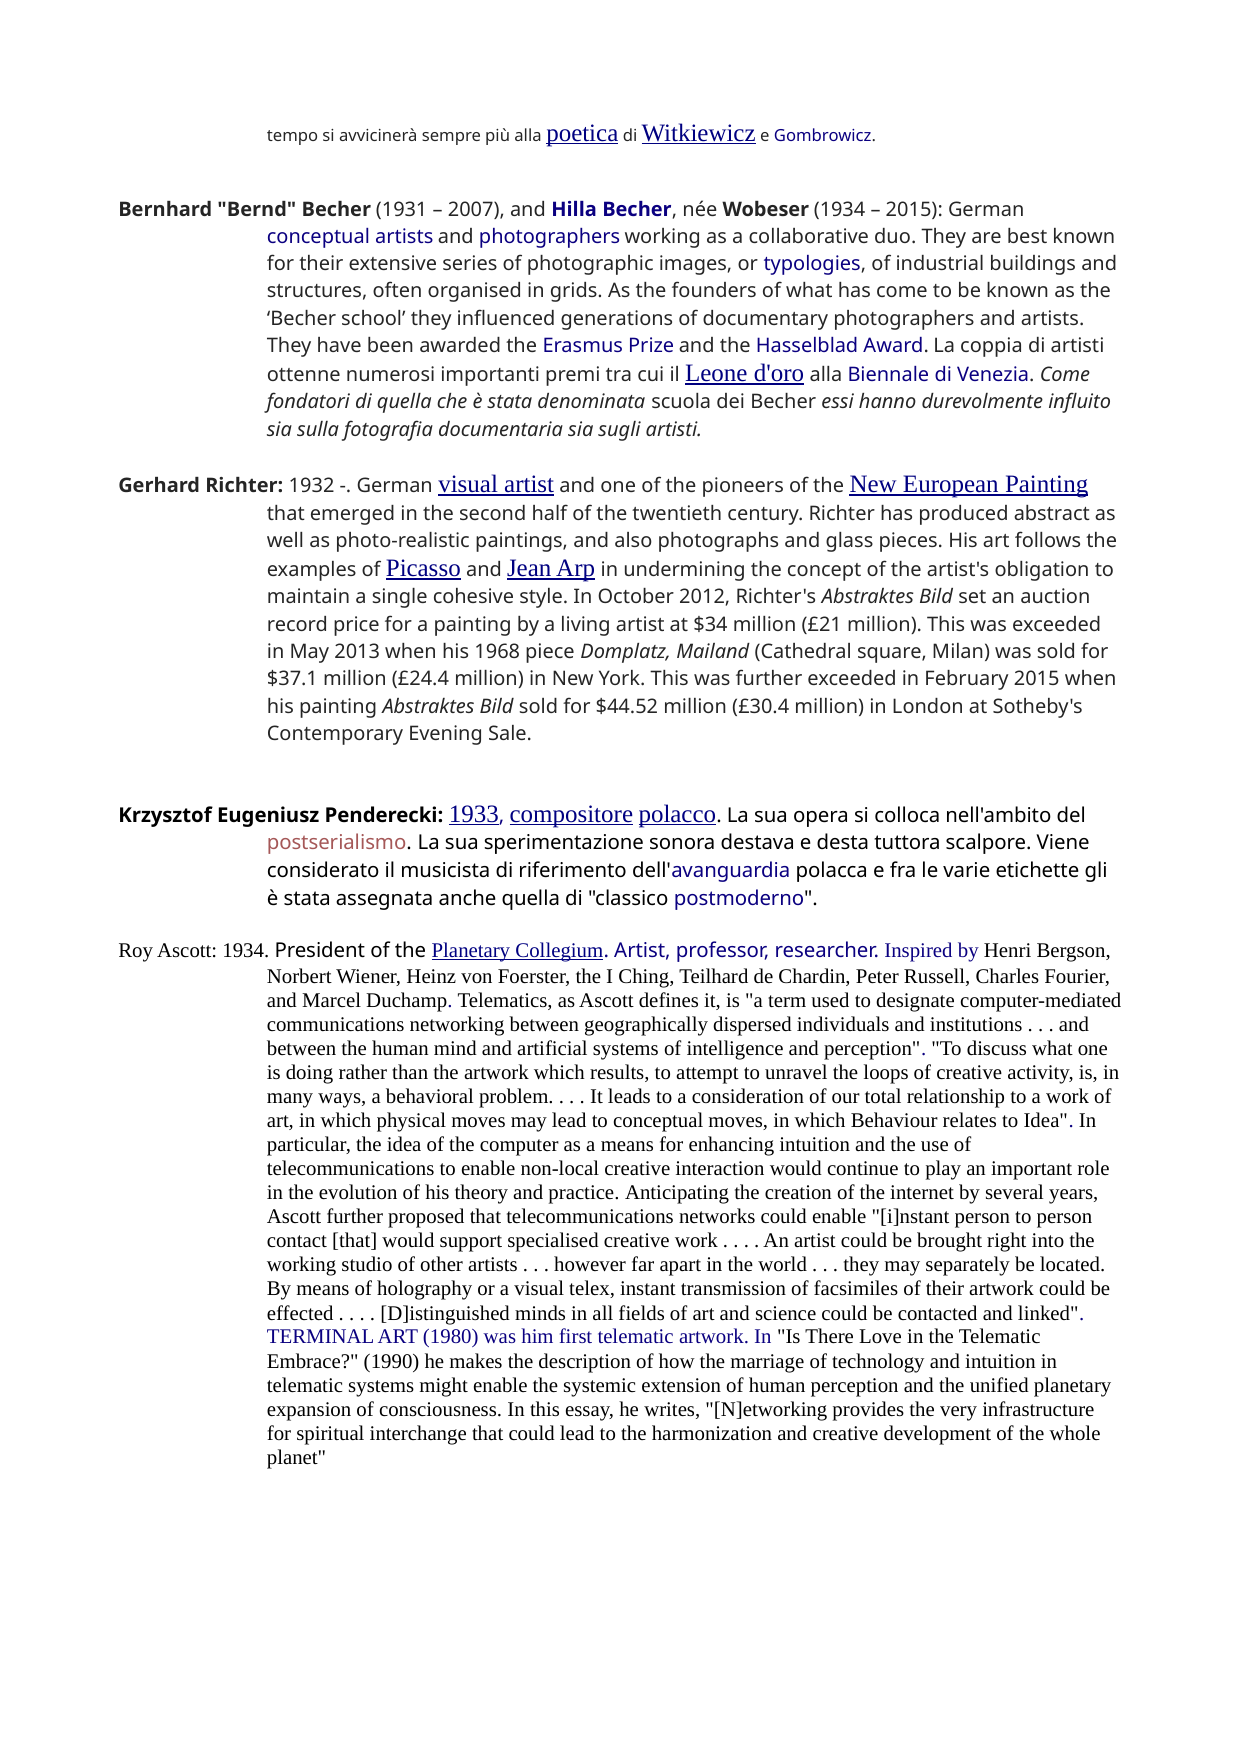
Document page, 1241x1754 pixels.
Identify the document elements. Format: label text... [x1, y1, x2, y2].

text Gerhard Richter: 1932 -. German visual artist and one of the pioneers of the New European Painting that emerged in the second half of the twentieth century. Richter has produced abstract as well as photo-realistic paintings, and also photographs and glass pieces. His art follows the examples of Picasso and Jean Arp in undermining the concept of the artist's obligation to maintain a single cohesive style. In October 2012, Richter's Abstraktes Bild set an auction record price for a painting by a living artist at $34 million (£21 million). This was exceeded in May 2013 when his 1968 piece Domplatz, Mailand (Cathedral square, Milan) was sold for $37.1 million (£24.4 million) in New York. This was further exceeded in February 2015 when his painting Abstraktes Bild sold for $44.52 million (£30.4 million) in London at Sotheby's Contemporary Evening Sale. [118, 469, 1122, 746]
text Krzysztof Eugeniusz Penderecki: 1933, compositore polacco. La sua opera si colloca nell'ambito del postserialismo. La sua sperimentazione sonora destava e desta tuttora scalpore. Viene considerato il musicista di riferimento dell'avanguardia polacca e fra le varie etichette gli è stata assegnata anche quella di "classico postmoderno". [118, 799, 1122, 912]
text tempo si avvicinerà sempre più alla poetica di Witkiewicz e Gombrowicz. [118, 118, 1122, 147]
text Roy Ascott: 1934. President of the Planetary Collegium. Artist, professor, researcher. Inspired by Henri Bergson, Norbert Wiener, Heinz von Foerster, the I Ching, Teilhard de Chardin, Peter Russell, Charles Fourier, and Marcel Duchamp. Telematics, as Ascott defines it, is "a term used to designate computer-mediated communications networking between geographically dispersed individuals and institutions . . . and between the human mind and artificial systems of intelligence and perception". "To discuss what one is doing rather than the artwork which results, to attempt to unravel the loops of creative activity, is, in many ways, a behavioral problem. . . . It leads to a consideration of our total relationship to a work of art, in which physical moves may lead to conceptual moves, in which Behaviour relates to Idea". In particular, the idea of the computer as a means for enhancing intuition and the use of telecommunications to enable non-local creative interaction would continue to play an important role in the evolution of his theory and practice. Anticipating the creation of the internet by several years, Ascott further proposed that telecommunications networks could enable "[i]nstant person to person contact [that] would support specialised creative work . . . . An artist could be brought right into the working studio of other artists . . . however far apart in the world . . . they may separately be located. By means of holography or a visual telex, instant transmission of facsimiles of their artwork could be effected . . . . [D]istinguished minds in all fields of art and science could be contacted and linked". TERMINAL ART (1980) was him first telematic artwork. In "Is There Love in the Telematic Embrace?" (1990) he makes the description of how the marriage of technology and intuition in telematic systems might enable the systemic extension of human perception and the unified planetary expansion of consciousness. In this essay, he writes, "[N]etworking provides the very infrastructure for spiritual interchange that could lead to the harmonization and creative development of the whole planet" [118, 936, 1122, 1469]
text Bernhard "Bernd" Becher (1931 – 2007), and Hilla Becher, née Wobeser (1934 – 2015): German conceptual artists and photographers working as a collaborative duo. They are best known for their extensive series of photographic images, or typologies, of industrial buildings and structures, often organised in grids. As the founders of what has come to be known as the ‘Becher school’ they influenced generations of documentary photographers and artists. They have been awarded the Erasmus Prize and the Hasselblad Award. La coppia di artisti ottenne numerosi importanti premi tra cui il Leone d'oro alla Biennale di Venezia. Come fondatori di quella che è stata denominata scuola dei Becher essi hanno durevolmente influito sia sulla fotografia documentaria sia sugli artisti. [118, 194, 1122, 442]
